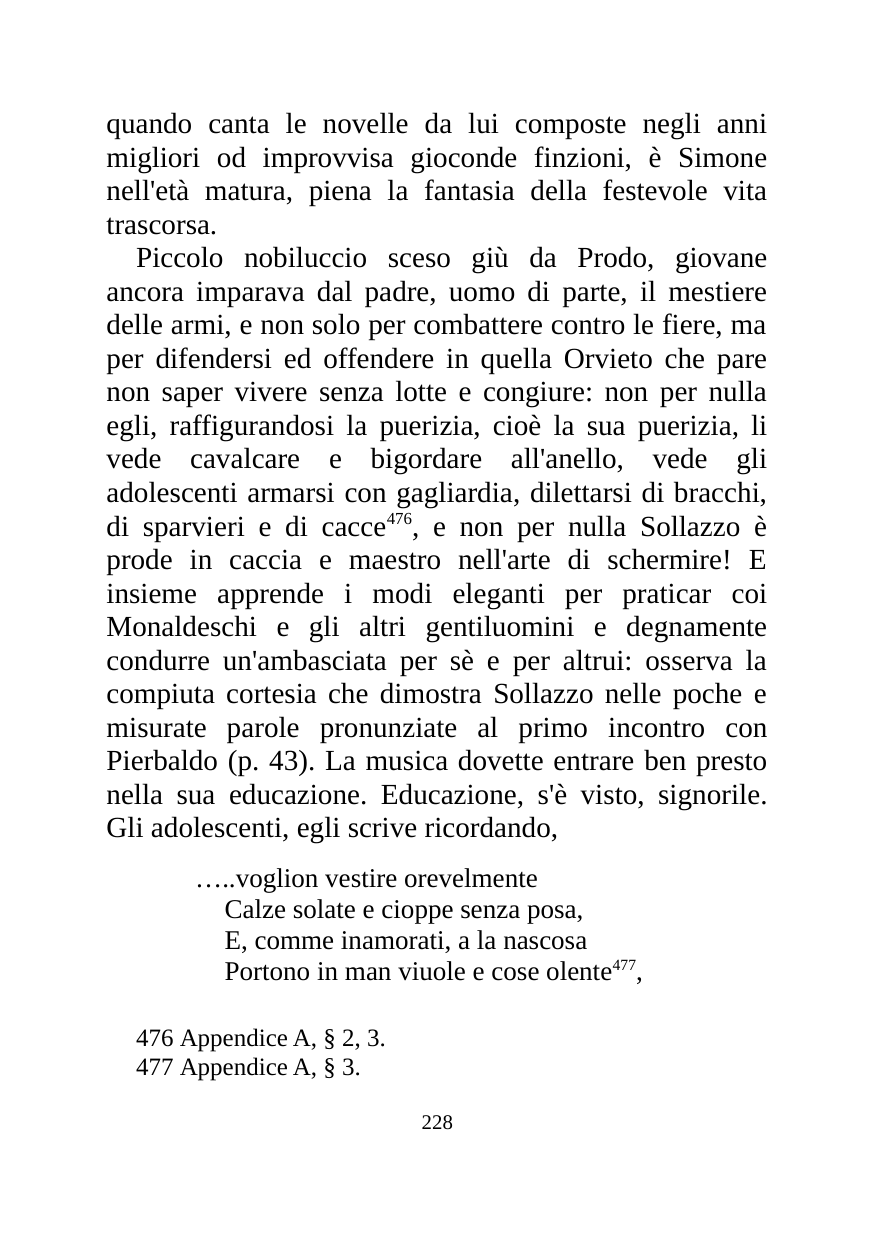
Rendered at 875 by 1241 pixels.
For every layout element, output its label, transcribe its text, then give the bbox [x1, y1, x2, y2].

text quando canta le novelle da lui composte negli anni migliori od improvvisa gioconde finzioni, è Simone nell'età matura, piena la fantasia della festevole vita trascorsa. [106, 106, 768, 240]
text Appendice A, § 3. [106, 1052, 768, 1080]
text Piccolo nobiluccio sceso giù da Prodo, giovane ancora imparava dal padre, uomo di parte, il mestiere delle armi, e non solo per combattere contro le fiere, ma per difendersi ed offendere in quella Orvieto che pare non saper vivere senza lotte e congiure: non per nulla egli, raffigurandosi la puerizia, cioè la sua puerizia, li vede cavalcare e bigordare all'anello, vede gli adolescenti armarsi con gagliardia, dilettarsi di bracchi, di sparvieri e di cacce, e non per nulla Sollazzo è prode in caccia e maestro nell'arte di schermire! E insieme apprende i modi eleganti per praticar coi Monaldeschi e gli altri gentiluomini e degnamente condurre un'ambasciata per sè e per altrui: osserva la compiuta cortesia che dimostra Sollazzo nelle poche e misurate parole pronunziate al primo incontro con Pierbaldo (p. 43). La musica dovette entrare ben presto nella sua educazione. Educazione, s'è visto, signorile. Gli adolescenti, egli scrive ricordando, [106, 240, 768, 844]
text Appendice A, § 2, 3. [106, 1023, 768, 1052]
text …..voglion vestire orevelmente Calze solate e cioppe senza posa, E, comme inamorati, a la nascosa Portono in man viuole e cose olente, [195, 862, 768, 986]
